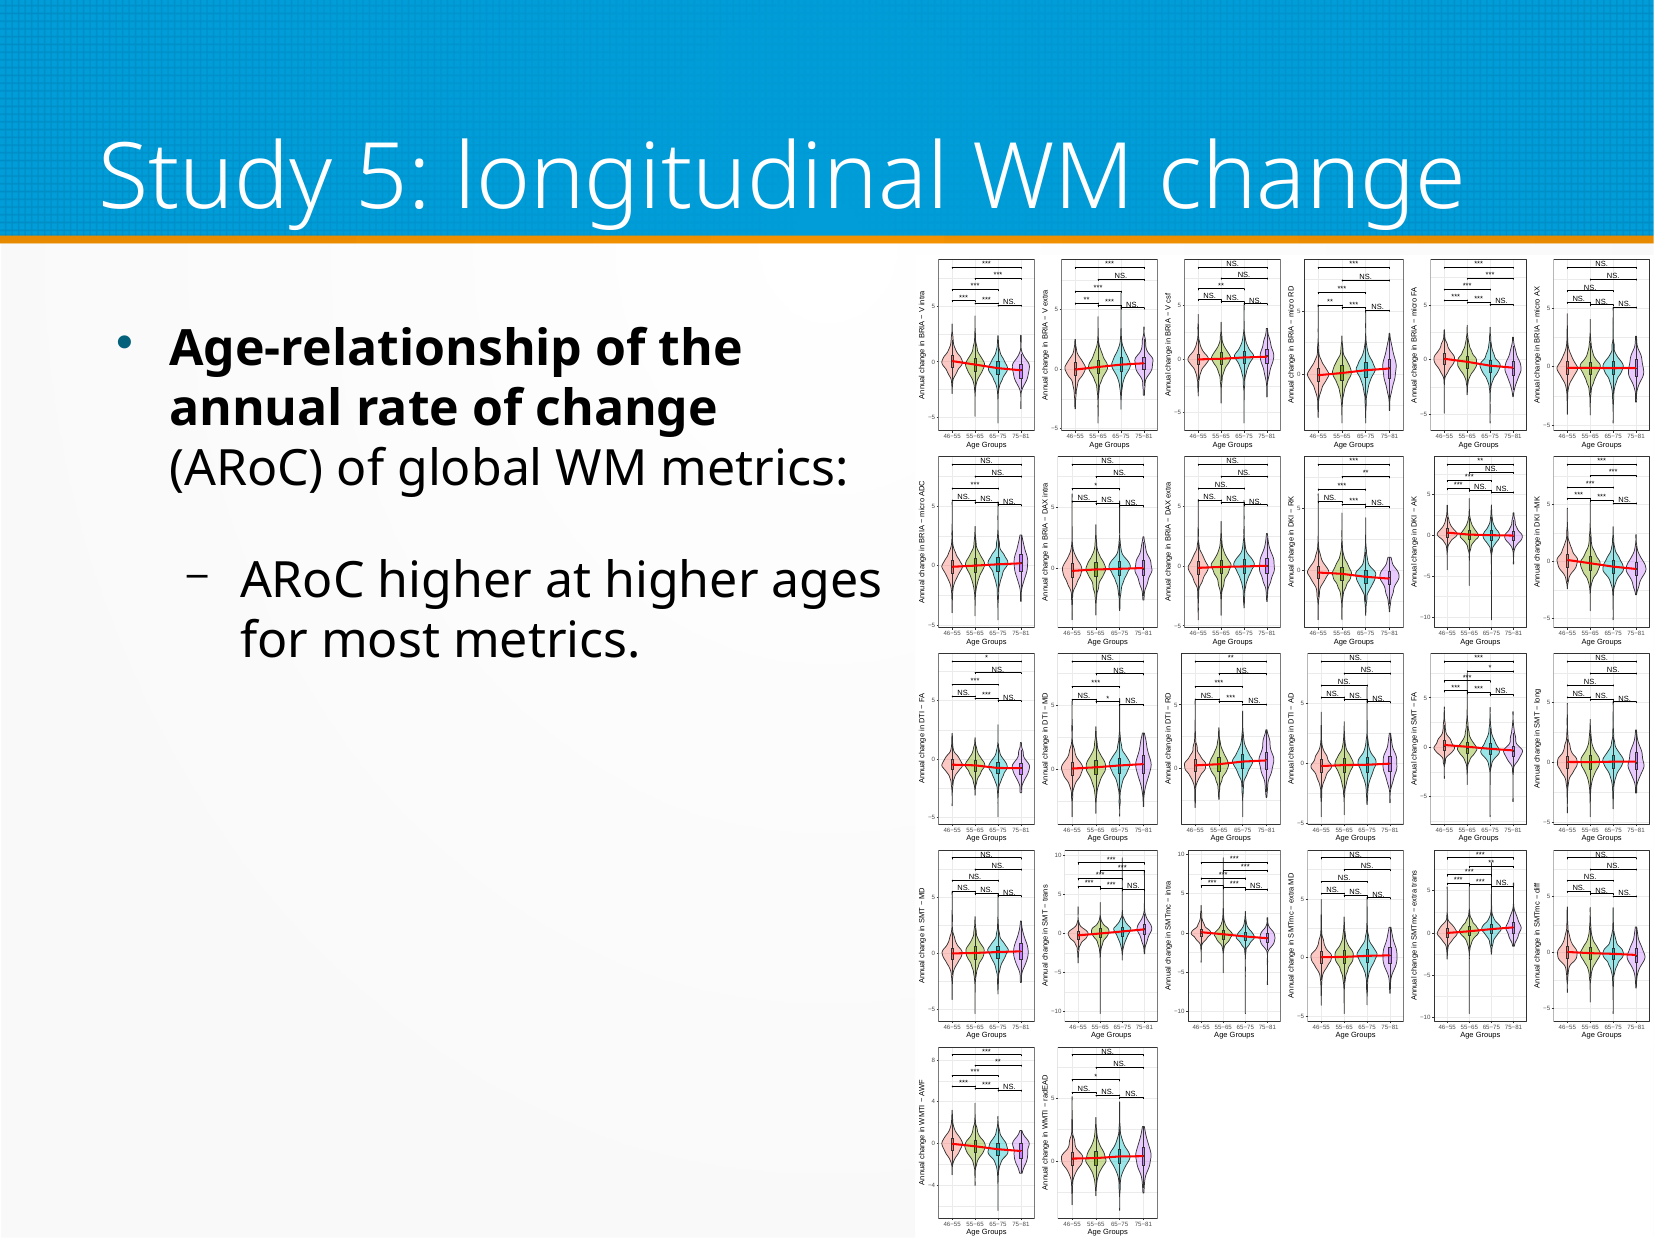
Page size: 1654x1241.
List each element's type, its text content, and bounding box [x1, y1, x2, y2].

list Age-relationship of the annual rate of change (ARoC) of global WM metrics: ARoC higher at higher ages for most metrics. [98, 315, 886, 1211]
title Study 5: longitudinal WM change [98, 19, 1654, 227]
picture [0, 236, 1654, 1241]
